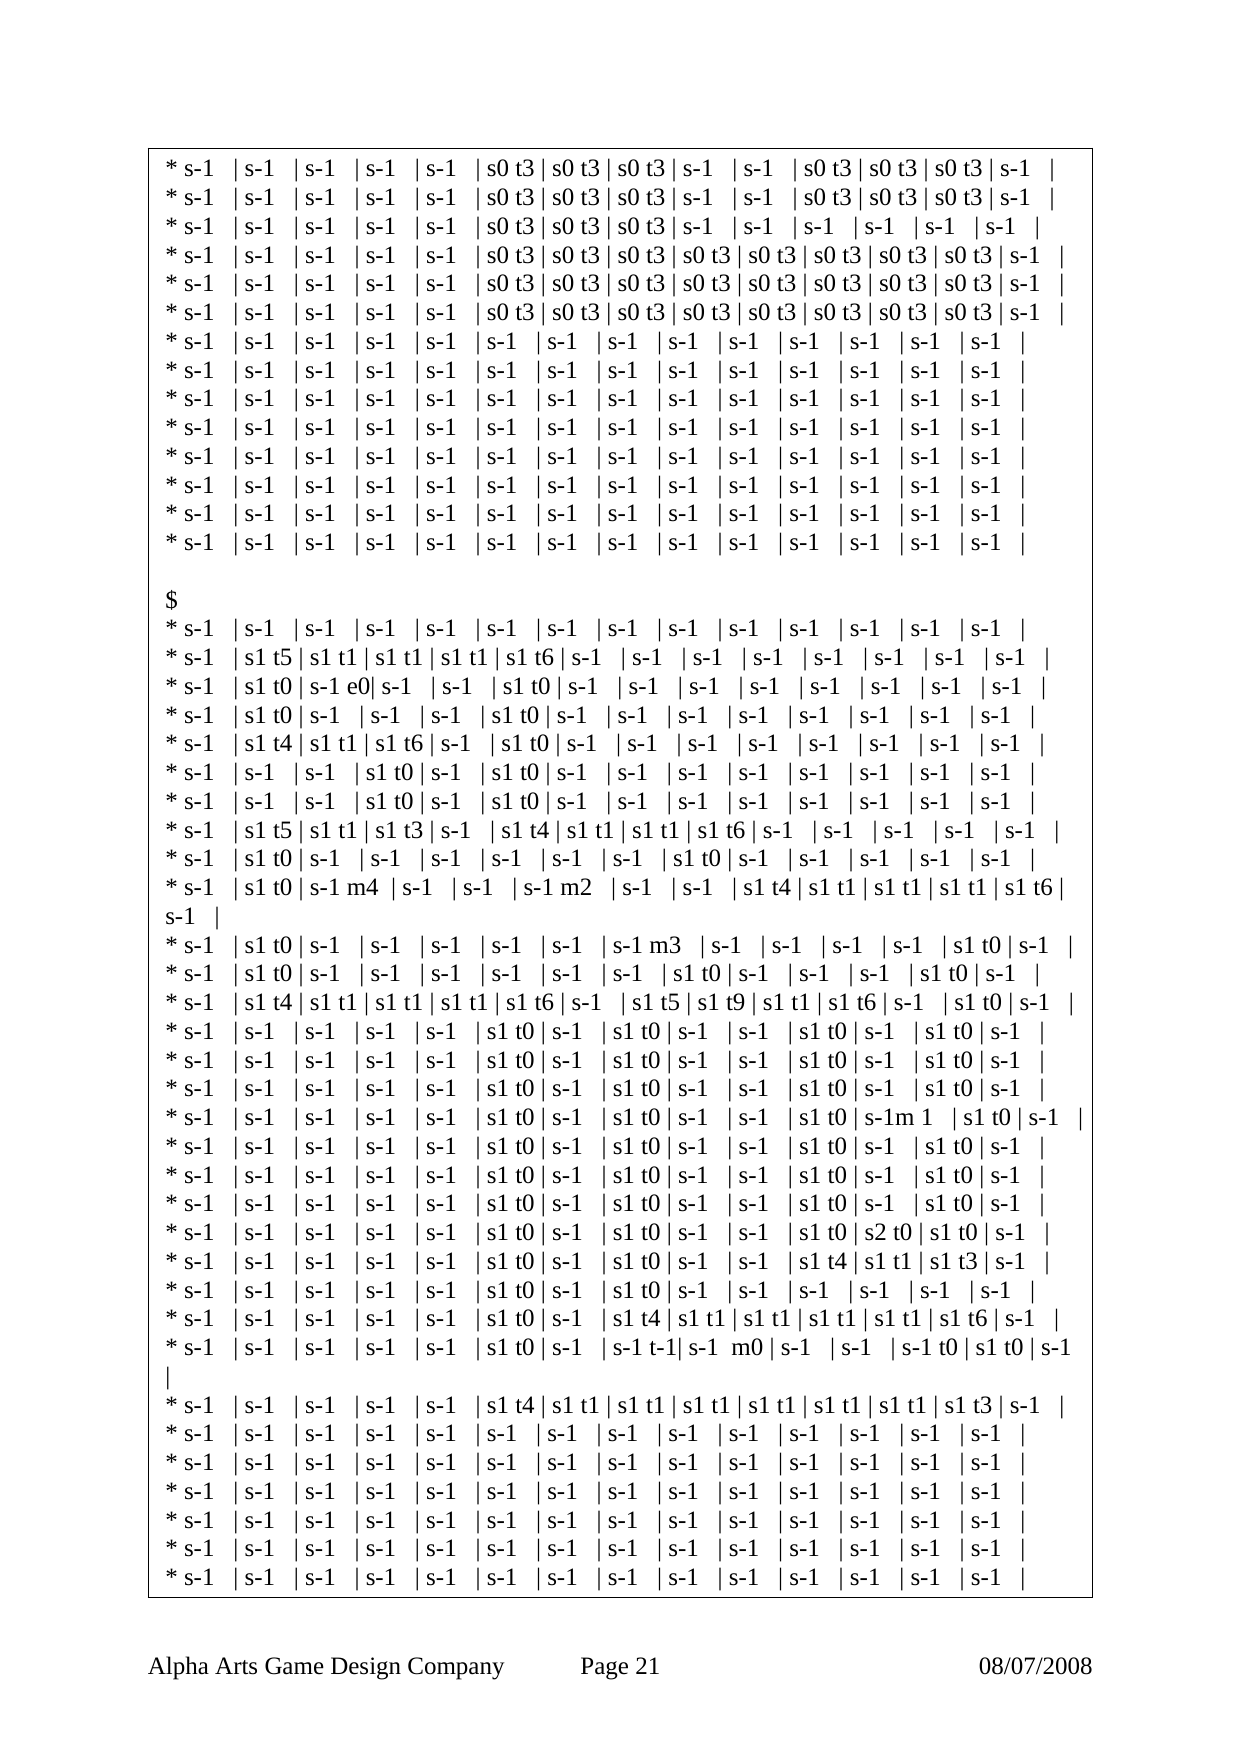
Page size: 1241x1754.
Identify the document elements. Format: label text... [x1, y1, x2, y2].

table_header * s-1 | s-1 | s-1 | s-1 | s-1 | s0 t3 | s0 t3 | s0 t3 | s-1 | s-1 | s0 t3 | s0 t3 | s0 t3 | s-1 | * s-1 | s-1 | s-1 | s-1 | s-1 | s0 t3 | s0 t3 | s0 t3 | s-1 | s-1 | s0 t3 | s0 t3 | s0 t3 | s-1 | * s-1 | s-1 | s-1 | s-1 | s-1 | s0 t3 | s0 t3 | s0 t3 | s-1 | s-1 | s-1 | s-1 | s-1 | s-1 | * s-1 | s-1 | s-1 | s-1 | s-1 | s0 t3 | s0 t3 | s0 t3 | s0 t3 | s0 t3 | s0 t3 | s0 t3 | s0 t3 | s-1 | * s-1 | s-1 | s-1 | s-1 | s-1 | s0 t3 | s0 t3 | s0 t3 | s0 t3 | s0 t3 | s0 t3 | s0 t3 | s0 t3 | s-1 | * s-1 | s-1 | s-1 | s-1 | s-1 | s0 t3 | s0 t3 | s0 t3 | s0 t3 | s0 t3 | s0 t3 | s0 t3 | s0 t3 | s-1 | * s-1 | s-1 | s-1 | s-1 | s-1 | s-1 | s-1 | s-1 | s-1 | s-1 | s-1 | s-1 | s-1 | s-1 | * s-1 | s-1 | s-1 | s-1 | s-1 | s-1 | s-1 | s-1 | s-1 | s-1 | s-1 | s-1 | s-1 | s-1 | * s-1 | s-1 | s-1 | s-1 | s-1 | s-1 | s-1 | s-1 | s-1 | s-1 | s-1 | s-1 | s-1 | s-1 | * s-1 | s-1 | s-1 | s-1 | s-1 | s-1 | s-1 | s-1 | s-1 | s-1 | s-1 | s-1 | s-1 | s-1 | * s-1 | s-1 | s-1 | s-1 | s-1 | s-1 | s-1 | s-1 | s-1 | s-1 | s-1 | s-1 | s-1 | s-1 | * s-1 | s-1 | s-1 | s-1 | s-1 | s-1 | s-1 | s-1 | s-1 | s-1 | s-1 | s-1 | s-1 | s-1 | * s-1 | s-1 | s-1 | s-1 | s-1 | s-1 | s-1 | s-1 | s-1 | s-1 | s-1 | s-1 | s-1 | s-1 | * s-1 | s-1 | s-1 | s-1 | s-1 | s-1 | s-1 | s-1 | s-1 | s-1 | s-1 | s-1 | s-1 | s-1 | $ * s-1 | s-1 | s-1 | s-1 | s-1 | s-1 | s-1 | s-1 | s-1 | s-1 | s-1 | s-1 | s-1 | s-1 | * s-1 | s1 t5 | s1 t1 | s1 t1 | s1 t1 | s1 t6 | s-1 | s-1 | s-1 | s-1 | s-1 | s-1 | s-1 | s-1 | * s-1 | s1 t0 | s-1 e0| s-1 | s-1 | s1 t0 | s-1 | s-1 | s-1 | s-1 | s-1 | s-1 | s-1 | s-1 | * s-1 | s1 t0 | s-1 | s-1 | s-1 | s1 t0 | s-1 | s-1 | s-1 | s-1 | s-1 | s-1 | s-1 | s-1 | * s-1 | s1 t4 | s1 t1 | s1 t6 | s-1 | s1 t0 | s-1 | s-1 | s-1 | s-1 | s-1 | s-1 | s-1 | s-1 | * s-1 | s-1 | s-1 | s1 t0 | s-1 | s1 t0 | s-1 | s-1 | s-1 | s-1 | s-1 | s-1 | s-1 | s-1 | * s-1 | s-1 | s-1 | s1 t0 | s-1 | s1 t0 | s-1 | s-1 | s-1 | s-1 | s-1 | s-1 | s-1 | s-1 | * s-1 | s1 t5 | s1 t1 | s1 t3 | s-1 | s1 t4 | s1 t1 | s1 t1 | s1 t6 | s-1 | s-1 | s-1 | s-1 | s-1 | * s-1 | s1 t0 | s-1 | s-1 | s-1 | s-1 | s-1 | s-1 | s1 t0 | s-1 | s-1 | s-1 | s-1 | s-1 | * s-1 | s1 t0 | s-1 m4 | s-1 | s-1 | s-1 m2 | s-1 | s-1 | s1 t4 | s1 t1 | s1 t1 | s1 t1 | s1 t6 | s-1 | * s-1 | s1 t0 | s-1 | s-1 | s-1 | s-1 | s-1 | s-1 m3 | s-1 | s-1 | s-1 | s-1 | s1 t0 | s-1 | * s-1 | s1 t0 | s-1 | s-1 | s-1 | s-1 | s-1 | s-1 | s1 t0 | s-1 | s-1 | s-1 | s1 t0 | s-1 | * s-1 | s1 t4 | s1 t1 | s1 t1 | s1 t1 | s1 t6 | s-1 | s1 t5 | s1 t9 | s1 t1 | s1 t6 | s-1 | s1 t0 | s-1 | * s-1 | s-1 | s-1 | s-1 | s-1 | s1 t0 | s-1 | s1 t0 | s-1 | s-1 | s1 t0 | s-1 | s1 t0 | s-1 | * s-1 | s-1 | s-1 | s-1 | s-1 | s1 t0 | s-1 | s1 t0 | s-1 | s-1 | s1 t0 | s-1 | s1 t0 | s-1 | * s-1 | s-1 | s-1 | s-1 | s-1 | s1 t0 | s-1 | s1 t0 | s-1 | s-1 | s1 t0 | s-1 | s1 t0 | s-1 | * s-1 | s-1 | s-1 | s-1 | s-1 | s1 t0 | s-1 | s1 t0 | s-1 | s-1 | s1 t0 | s-1m 1 | s1 t0 | s-1 | * s-1 | s-1 | s-1 | s-1 | s-1 | s1 t0 | s-1 | s1 t0 | s-1 | s-1 | s1 t0 | s-1 | s1 t0 | s-1 | * s-1 | s-1 | s-1 | s-1 | s-1 | s1 t0 | s-1 | s1 t0 | s-1 | s-1 | s1 t0 | s-1 | s1 t0 | s-1 | * s-1 | s-1 | s-1 | s-1 | s-1 | s1 t0 | s-1 | s1 t0 | s-1 | s-1 | s1 t0 | s-1 | s1 t0 | s-1 | * s-1 | s-1 | s-1 | s-1 | s-1 | s1 t0 | s-1 | s1 t0 | s-1 | s-1 | s1 t0 | s2 t0 | s1 t0 | s-1 | * s-1 | s-1 | s-1 | s-1 | s-1 | s1 t0 | s-1 | s1 t0 | s-1 | s-1 | s1 t4 | s1 t1 | s1 t3 | s-1 | * s-1 | s-1 | s-1 | s-1 | s-1 | s1 t0 | s-1 | s1 t0 | s-1 | s-1 | s-1 | s-1 | s-1 | s-1 | * s-1 | s-1 | s-1 | s-1 | s-1 | s1 t0 | s-1 | s1 t4 | s1 t1 | s1 t1 | s1 t1 | s1 t1 | s1 t6 | s-1 | * s-1 | s-1 | s-1 | s-1 | s-1 | s1 t0 | s-1 | s-1 t-1| s-1 m0 | s-1 | s-1 | s-1 t0 | s1 t0 | s-1 | * s-1 | s-1 | s-1 | s-1 | s-1 | s1 t4 | s1 t1 | s1 t1 | s1 t1 | s1 t1 | s1 t1 | s1 t1 | s1 t3 | s-1 | * s-1 | s-1 | s-1 | s-1 | s-1 | s-1 | s-1 | s-1 | s-1 | s-1 | s-1 | s-1 | s-1 | s-1 | * s-1 | s-1 | s-1 | s-1 | s-1 | s-1 | s-1 | s-1 | s-1 | s-1 | s-1 | s-1 | s-1 | s-1 | * s-1 | s-1 | s-1 | s-1 | s-1 | s-1 | s-1 | s-1 | s-1 | s-1 | s-1 | s-1 | s-1 | s-1 | * s-1 | s-1 | s-1 | s-1 | s-1 | s-1 | s-1 | s-1 | s-1 | s-1 | s-1 | s-1 | s-1 | s-1 | * s-1 | s-1 | s-1 | s-1 | s-1 | s-1 | s-1 | s-1 | s-1 | s-1 | s-1 | s-1 | s-1 | s-1 | * s-1 | s-1 | s-1 | s-1 | s-1 | s-1 | s-1 | s-1 | s-1 | s-1 | s-1 | s-1 | s-1 | s-1 | [149, 149, 1092, 1597]
